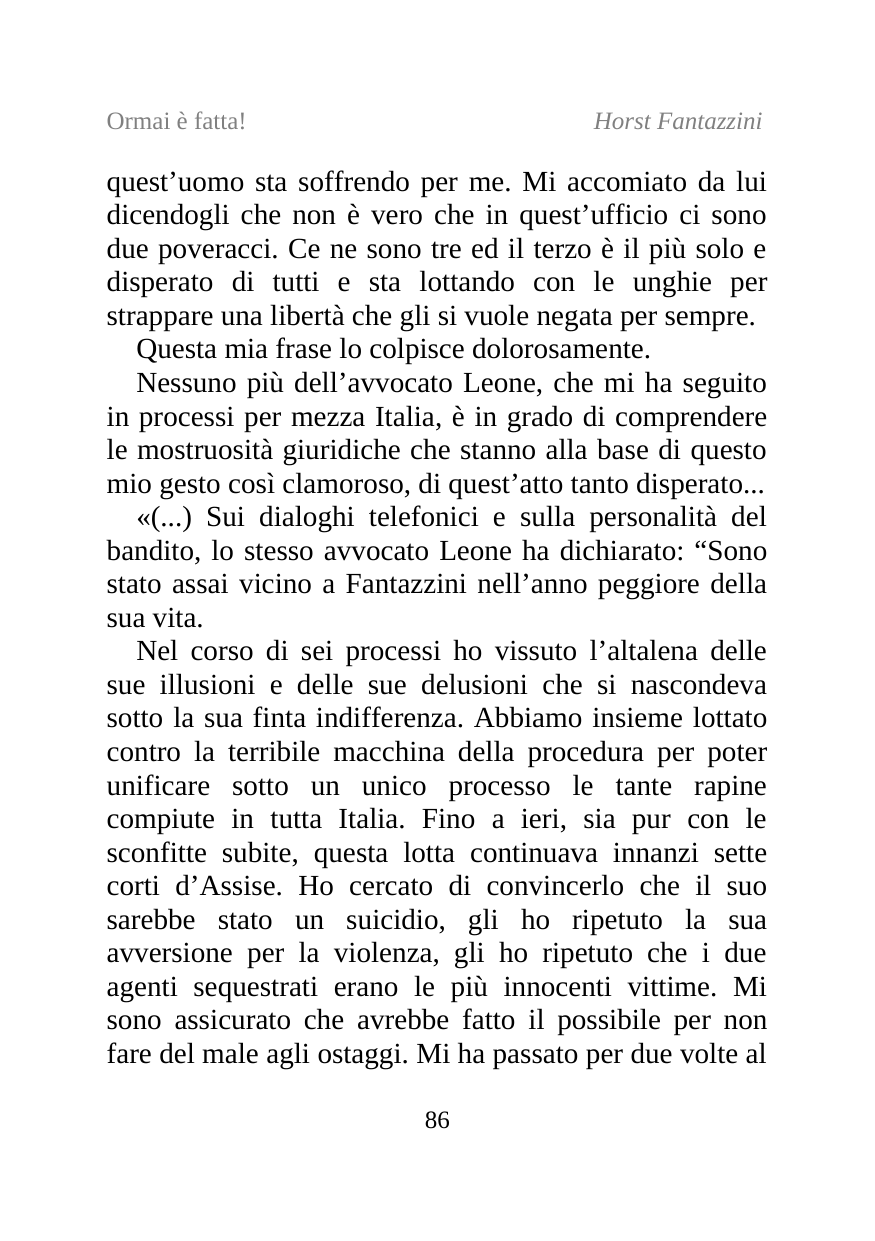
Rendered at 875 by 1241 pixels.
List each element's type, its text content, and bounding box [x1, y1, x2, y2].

text «(...) Sui dialoghi telefonici e sulla personalità del bandito, lo stesso avvocato Leone ha dichiarato: “Sono stato assai vicino a Fantazzini nell’anno peggiore della sua vita. [106, 499, 768, 633]
text quest’uomo sta soffrendo per me. Mi accomiato da lui dicendogli che non è vero che in quest’ufficio ci sono due poveracci. Ce ne sono tre ed il terzo è il più solo e disperato di tutti e sta lottando con le unghie per strappare una libertà che gli si vuole negata per sempre. [106, 164, 768, 332]
text Nel corso di sei processi ho vissuto l’altalena delle sue illusioni e delle sue delusioni che si nascondeva sotto la sua finta indifferenza. Abbiamo insieme lottato contro la terribile macchina della procedura per poter unificare sotto un unico processo le tante rapine compiute in tutta Italia. Fino a ieri, sia pur con le sconfitte subite, questa lotta continuava innanzi sette corti d’Assise. Ho cercato di convincerlo che il suo sarebbe stato un suicidio, gli ho ripetuto la sua avversione per la violenza, gli ho ripetuto che i due agenti sequestrati erano le più innocenti vittime. Mi sono assicurato che avrebbe fatto il possibile per non fare del male agli ostaggi. Mi ha passato per due volte al [106, 633, 768, 1069]
text Questa mia frase lo colpisce dolorosamente. [106, 332, 768, 365]
text Nessuno più dell’avvocato Leone, che mi ha seguito in processi per mezza Italia, è in grado di comprendere le mostruosità giuridiche che stanno alla base di questo mio gesto così clamoroso, di quest’atto tanto disperato... [106, 365, 768, 499]
